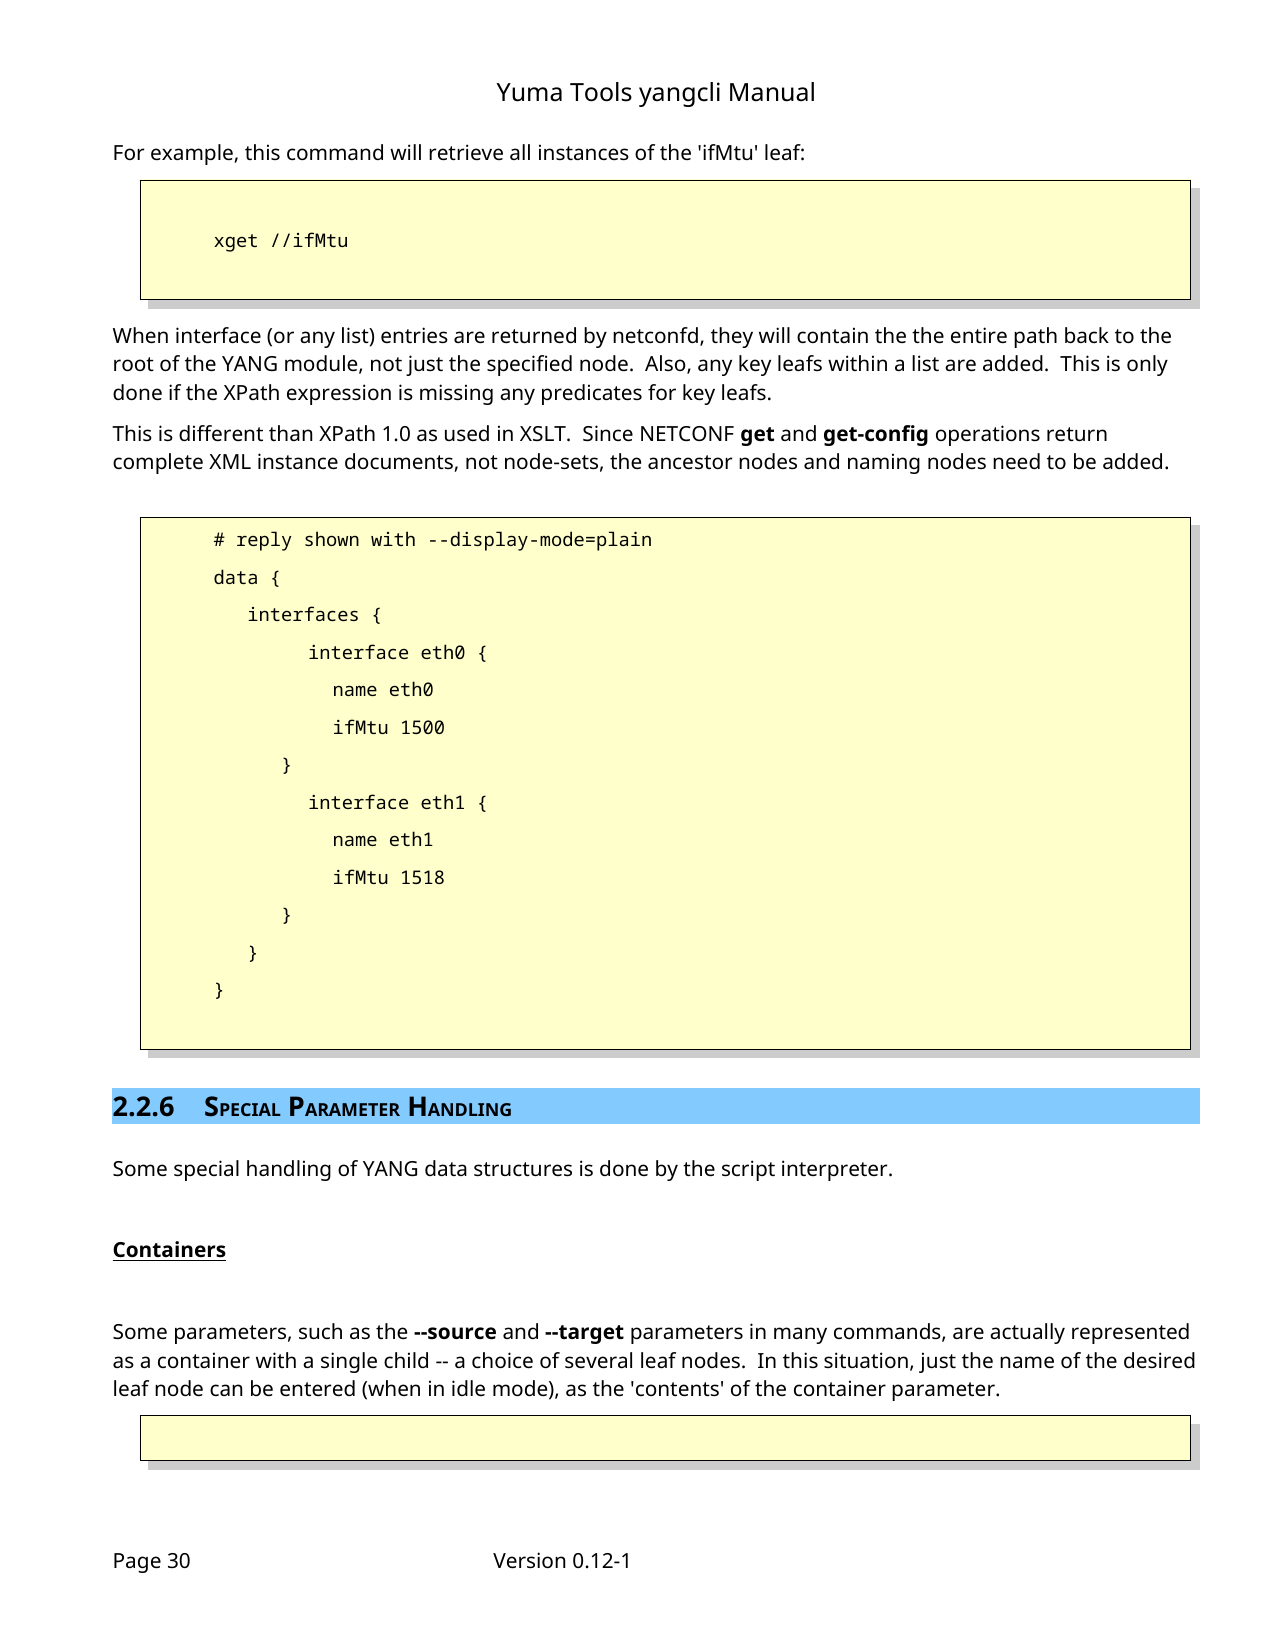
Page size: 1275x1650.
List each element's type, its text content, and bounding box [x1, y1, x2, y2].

text Some parameters, such as the --source and --target parameters in many commands, are actually represented as a container with a single child -- a choice of several leaf nodes. In this situation, just the name of the desired leaf node can be entered (when in idle mode), as the 'contents' of the container parameter. [112, 1317, 1200, 1403]
text } [141, 967, 1190, 1002]
text name eth1 [141, 817, 1190, 852]
text interface eth1 { [141, 779, 1190, 814]
text xget //ifMtu [141, 217, 1190, 252]
text interfaces { [141, 592, 1190, 627]
text ifMtu 1518 [141, 854, 1190, 889]
text # reply shown with --display-mode=plain [141, 518, 1190, 552]
text [141, 1416, 1190, 1460]
text For example, this command will retrieve all instances of the 'ifMtu' leaf: [112, 138, 1200, 167]
text name eth0 [141, 667, 1190, 702]
text } [141, 742, 1190, 777]
text } [141, 892, 1190, 927]
text } [141, 929, 1190, 964]
text interface eth0 { [141, 629, 1190, 664]
text This is different than XPath 1.0 as used in XSLT. Since NETCONF get and get-config operations return complete XML instance documents, not node-sets, the ancestor nodes and naming nodes need to be added. [112, 419, 1200, 504]
text ifMtu 1500 [141, 704, 1190, 739]
text Containers [112, 1236, 1200, 1264]
text When interface (or any list) entries are returned by netconfd, they will contain the the entire path back to the root of the YANG module, not just the specified node. Also, any key leafs within a list are added. This is only done if the XPath expression is missing any predicates for key leafs. [112, 321, 1200, 406]
text data { [141, 554, 1190, 589]
text Some special handling of YANG data structures is done by the script interpreter. [112, 1154, 1200, 1182]
subtitle Special Parameter Handling [112, 1088, 1200, 1124]
